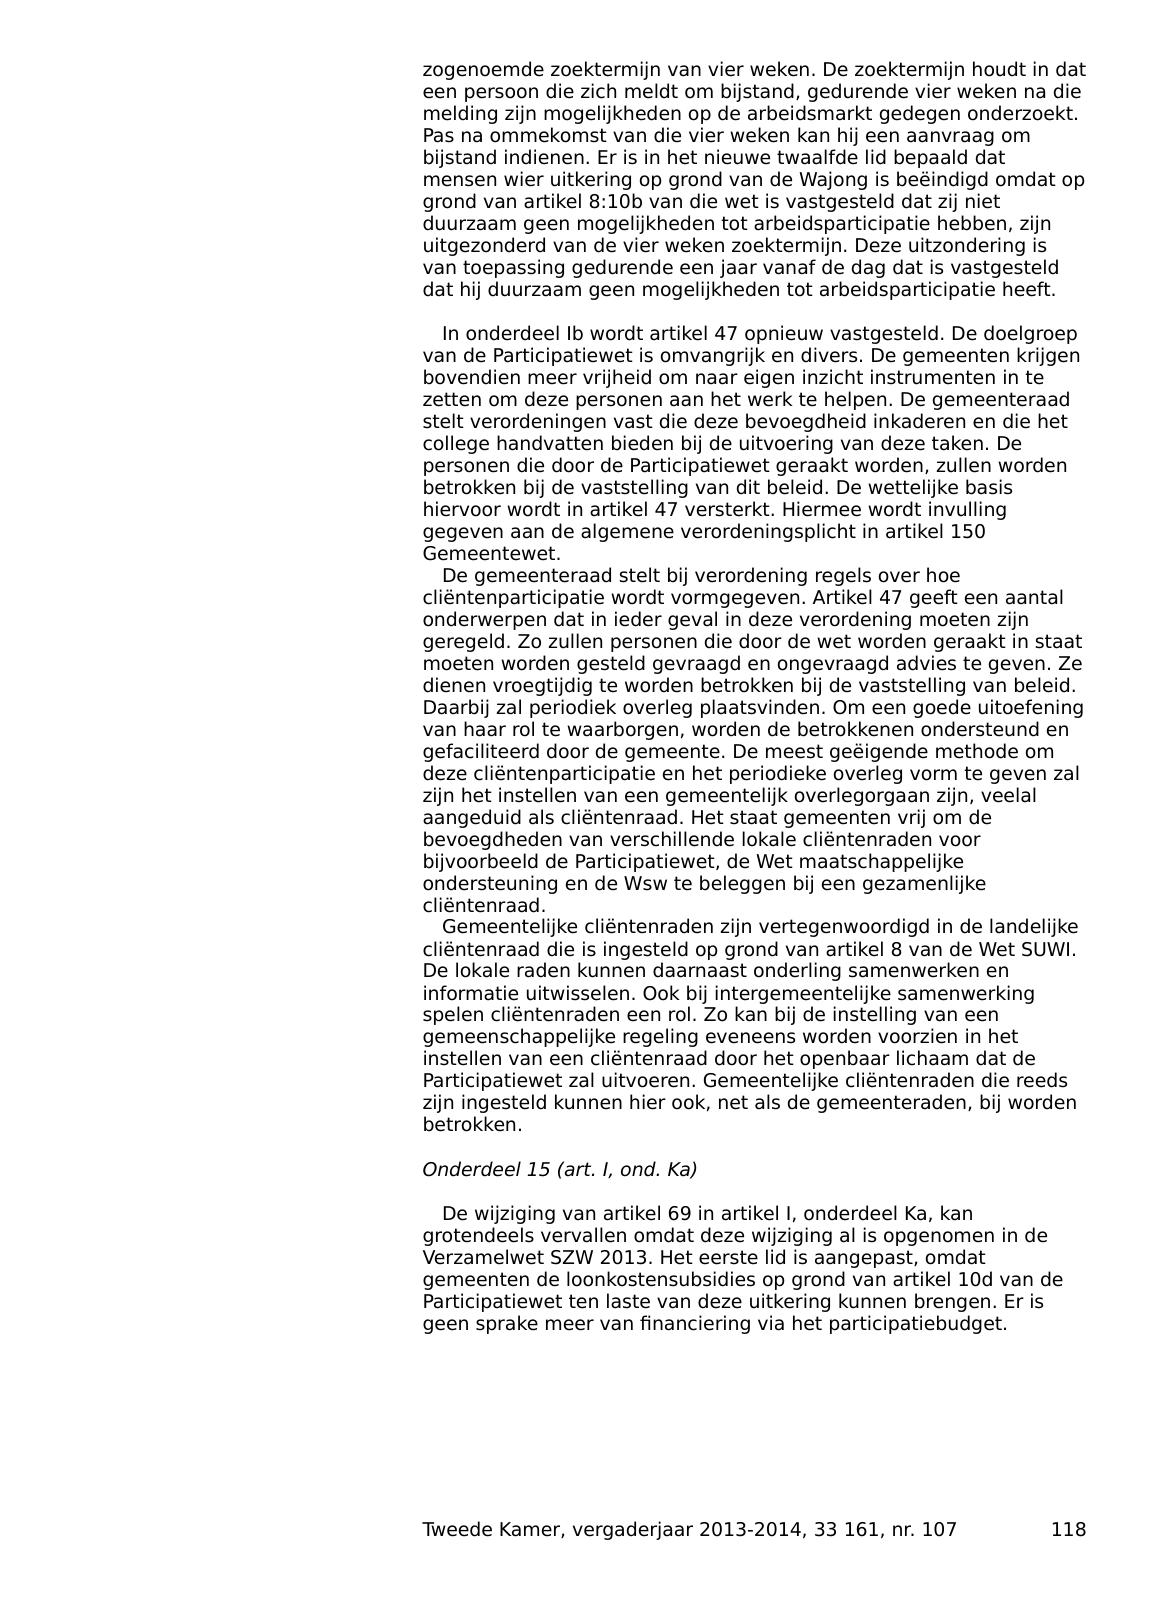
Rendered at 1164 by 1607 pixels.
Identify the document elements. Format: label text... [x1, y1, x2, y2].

text Gemeentelijke cliëntenraden zijn vertegenwoordigd in de landelijke cliëntenraad die is ingesteld op grond van artikel 8 van de Wet SUWI. De lokale raden kunnen daarnaast onderling samenwerken en informatie uitwisselen. Ook bij intergemeentelijke samenwerking spelen cliëntenraden een rol. Zo kan bij de instelling van een gemeenschappelijke regeling eveneens worden voorzien in het instellen van een cliëntenraad door het openbaar lichaam dat de Participatiewet zal uitvoeren. Gemeentelijke cliëntenraden die reeds zijn ingesteld kunnen hier ook, net als de gemeenteraden, bij worden betrokken. [422, 916, 1087, 1136]
text De gemeenteraad stelt bij verordening regels over hoe cliëntenparticipatie wordt vormgegeven. Artikel 47 geeft een aantal onderwerpen dat in ieder geval in deze verordening moeten zijn geregeld. Zo zullen personen die door de wet worden geraakt in staat moeten worden gesteld gevraagd en ongevraagd advies te geven. Ze dienen vroegtijdig te worden betrokken bij de vaststelling van beleid. Daarbij zal periodiek overleg plaatsvinden. Om een goede uitoefening van haar rol te waarborgen, worden de betrokkenen ondersteund en gefaciliteerd door de gemeente. De meest geëigende methode om deze cliëntenparticipatie en het periodieke overleg vorm te geven zal zijn het instellen van een gemeentelijk overlegorgaan zijn, veelal aangeduid als cliëntenraad. Het staat gemeenten vrij om de bevoegdheden van verschillende lokale cliëntenraden voor bijvoorbeeld de Participatiewet, de Wet maatschappelijke ondersteuning en de Wsw te beleggen bij een gezamenlijke cliëntenraad. [422, 565, 1087, 916]
subtitle Onderdeel 15 (art. I, ond. Ka) [422, 1158, 1087, 1180]
text De wijziging van artikel 69 in artikel I, onderdeel Ka, kan grotendeels vervallen omdat deze wijziging al is opgenomen in de Verzamelwet SZW 2013. Het eerste lid is aangepast, omdat gemeenten de loonkostensubsidies op grond van artikel 10d van de Participatiewet ten laste van deze uitkering kunnen brengen. Er is geen sprake meer van financiering via het participatiebudget. [422, 1203, 1087, 1334]
text In onderdeel Ib wordt artikel 47 opnieuw vastgesteld. De doelgroep van de Participatiewet is omvangrijk en divers. De gemeenten krijgen bovendien meer vrijheid om naar eigen inzicht instrumenten in te zetten om deze personen aan het werk te helpen. De gemeenteraad stelt verordeningen vast die deze bevoegdheid inkaderen en die het college handvatten bieden bij de uitvoering van deze taken. De personen die door de Participatiewet geraakt worden, zullen worden betrokken bij de vaststelling van dit beleid. De wettelijke basis hiervoor wordt in artikel 47 versterkt. Hiermee wordt invulling gegeven aan de algemene verordeningsplicht in artikel 150 Gemeentewet. [422, 323, 1087, 565]
text zogenoemde zoektermijn van vier weken. De zoektermijn houdt in dat een persoon die zich meldt om bijstand, gedurende vier weken na die melding zijn mogelijkheden op de arbeidsmarkt gedegen onderzoekt. Pas na ommekomst van die vier weken kan hij een aanvraag om bijstand indienen. Er is in het nieuwe twaalfde lid bepaald dat mensen wier uitkering op grond van de Wajong is beëindigd omdat op grond van artikel 8:10b van die wet is vastgesteld dat zij niet duurzaam geen mogelijkheden tot arbeidsparticipatie hebben, zijn uitgezonderd van de vier weken zoektermijn. Deze uitzondering is van toepassing gedurende een jaar vanaf de dag dat is vastgesteld dat hij duurzaam geen mogelijkheden tot arbeidsparticipatie heeft. [422, 59, 1087, 301]
